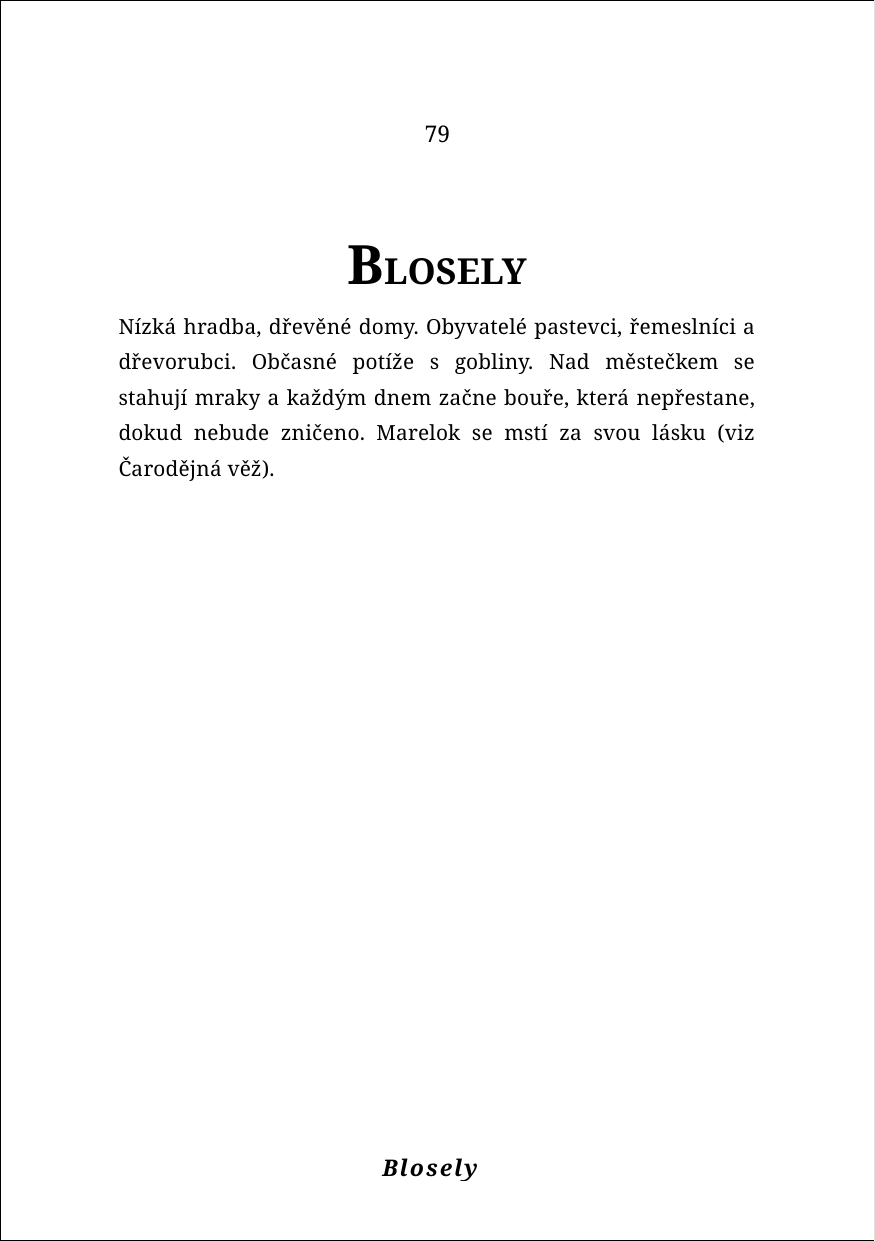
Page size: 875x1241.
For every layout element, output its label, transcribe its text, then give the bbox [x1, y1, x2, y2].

subtitle Blosely [118, 226, 756, 300]
text Nízká hradba, dřevěné domy. Obyvatelé pastevci, řemeslníci a dřevorubci. Občasné potíže s gobliny. Nad městečkem se stahují mraky a každým dnem začne bouře, která nepřestane, dokud nebude zničeno. Marelok se mstí za svou lásku (viz Čarodějná věž). [118, 312, 756, 482]
